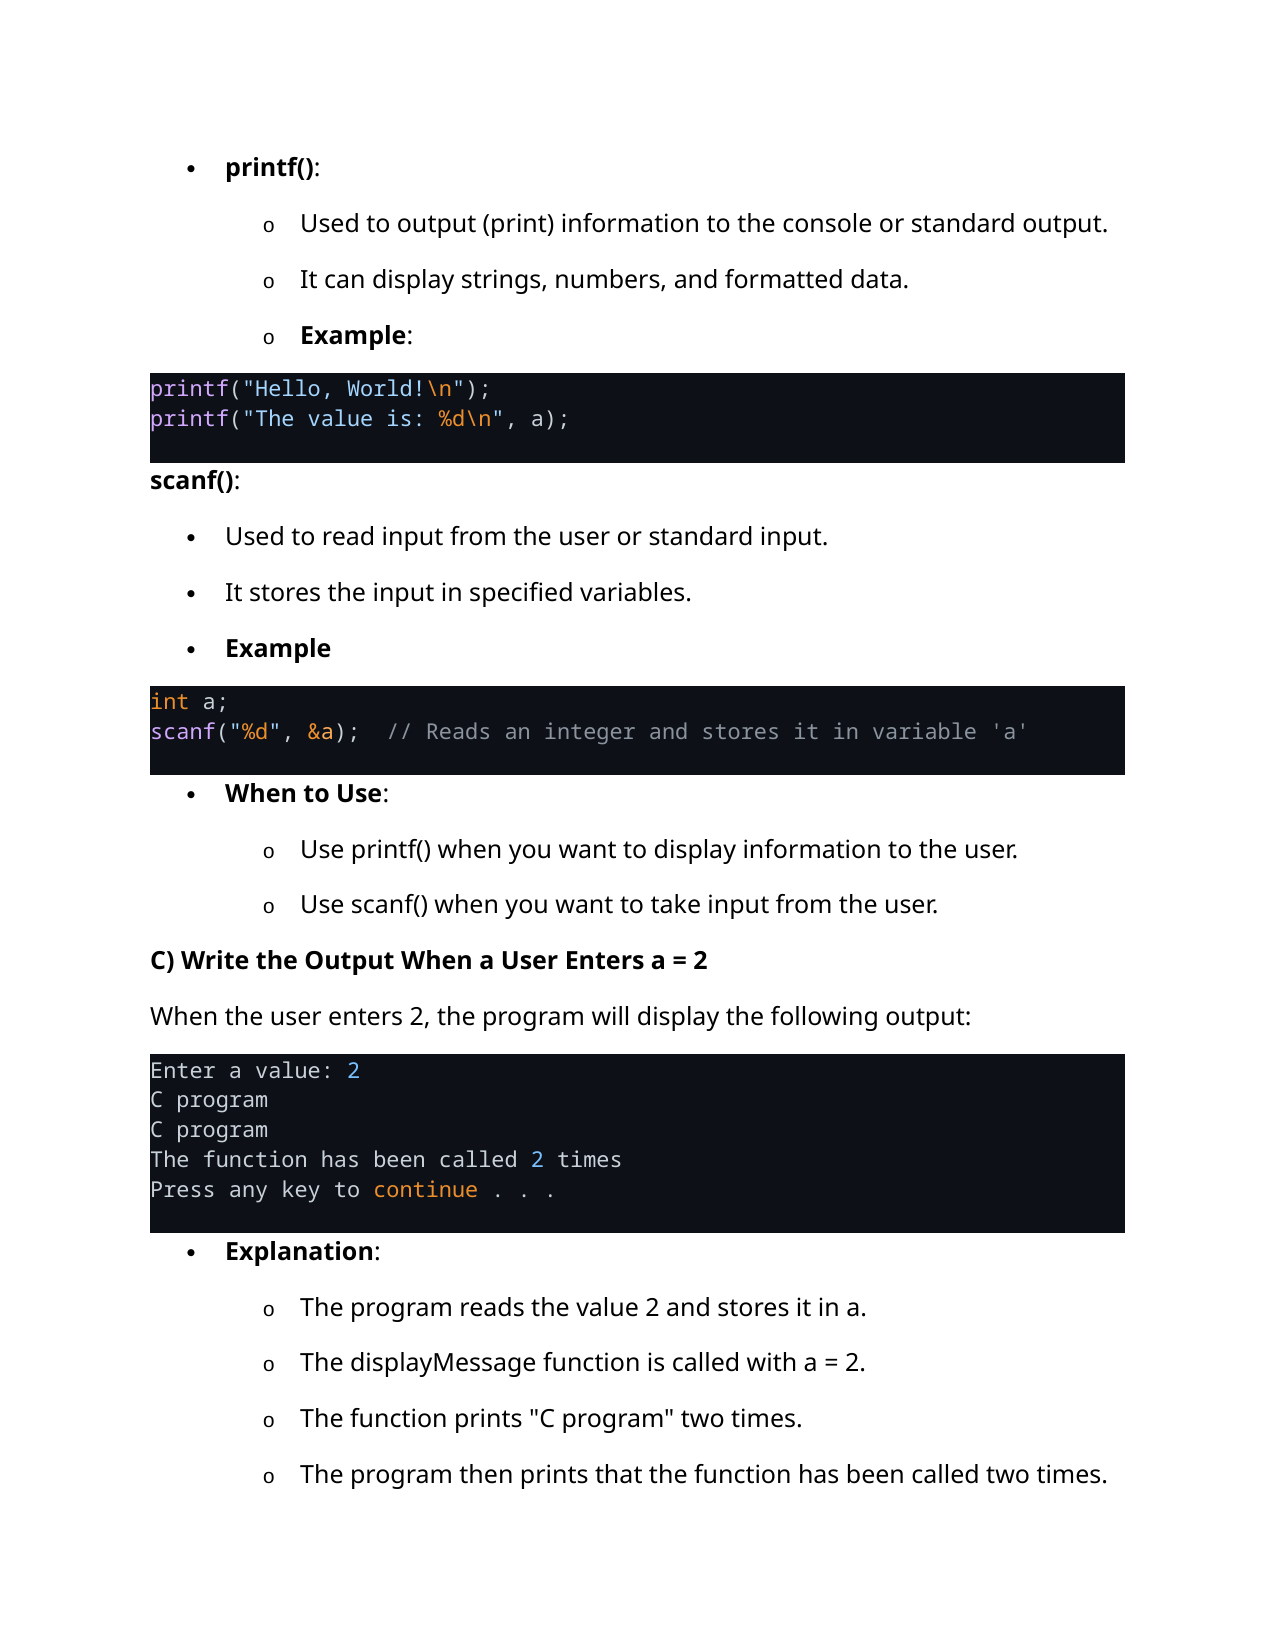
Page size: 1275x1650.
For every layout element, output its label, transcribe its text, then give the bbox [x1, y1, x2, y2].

text The function has been called 2 times [150, 1144, 1125, 1174]
text Enter a value: 2 [150, 1054, 1125, 1084]
list Explanation: [187, 1233, 1125, 1267]
list Used to read input from the user or standard input. [187, 518, 1125, 553]
text scanf("%d", &a); // Reads an integer and stores it in variable 'a' [150, 716, 1125, 746]
text printf("The value is: %d\n", a); [150, 403, 1125, 433]
list The program reads the value 2 and stores it in a. [262, 1289, 1125, 1323]
list Use scanf() when you want to take input from the user. [262, 887, 1125, 921]
text C) Write the Output When a User Enters a = 2 [150, 943, 1125, 977]
text When the user enters 2, the program will display the following output: [150, 999, 1125, 1033]
text printf("Hello, World!\n"); [150, 373, 1125, 403]
list The function prints "C program" two times. [262, 1401, 1125, 1435]
text int a; [150, 686, 1125, 716]
list The program then prints that the function has been called two times. [262, 1457, 1125, 1491]
list Used to output (print) information to the console or standard output. [262, 206, 1125, 240]
list When to Use: [187, 775, 1125, 809]
list Example [187, 630, 1125, 664]
text Press any key to continue . . . [150, 1174, 1125, 1203]
list Example: [262, 317, 1125, 352]
list It can display strings, numbers, and formatted data. [262, 262, 1125, 296]
list printf(): [187, 150, 1125, 184]
text C program [150, 1084, 1125, 1114]
list The displayMessage function is called with a = 2. [262, 1345, 1125, 1379]
text scanf(): [150, 463, 1125, 497]
list It stores the input in specified variables. [187, 574, 1125, 608]
text C program [150, 1114, 1125, 1144]
list Use printf() when you want to display information to the user. [262, 831, 1125, 865]
